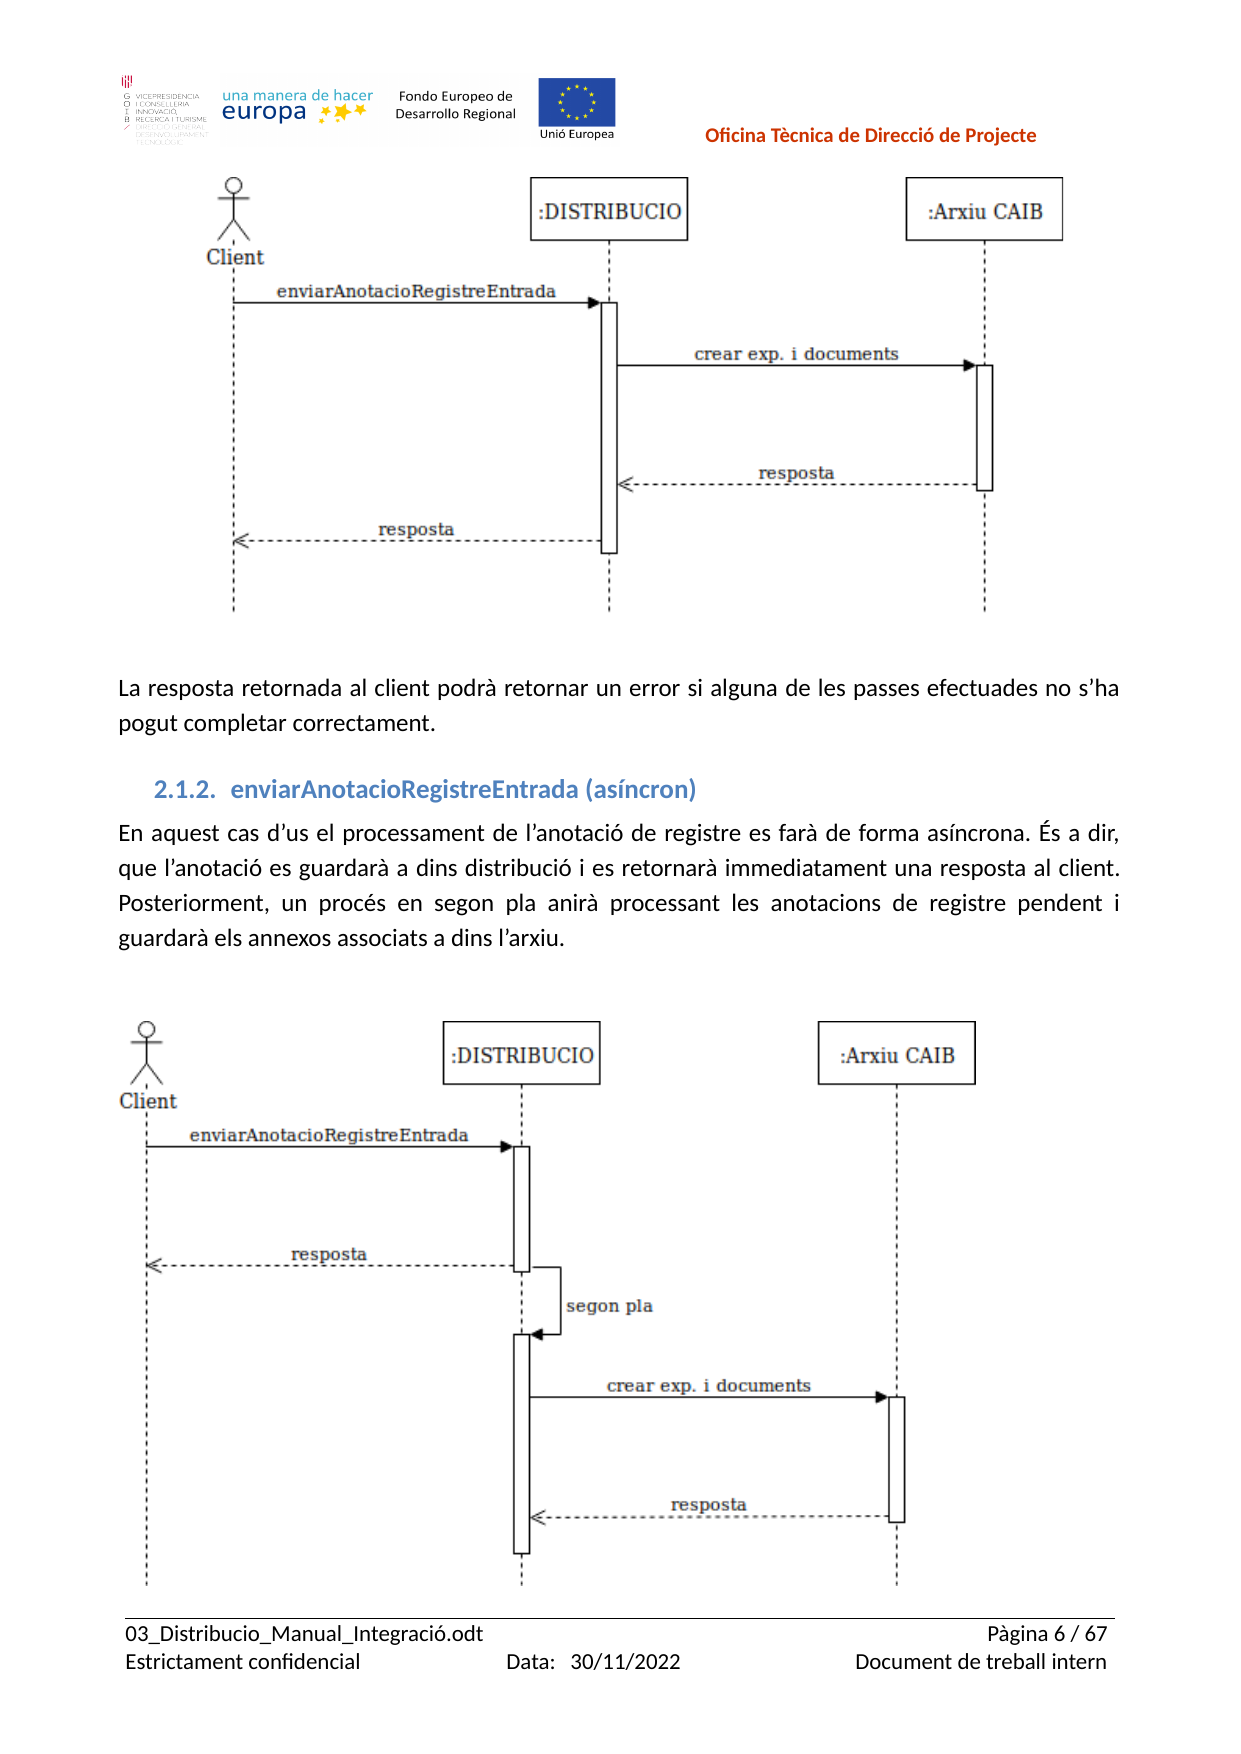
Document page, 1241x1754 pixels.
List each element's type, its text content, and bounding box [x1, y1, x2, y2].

picture [205, 177, 1064, 617]
text La resposta retornada al client podrà retornar un error si alguna de les passes efectuades no s’ha pogut completar correctament. [118, 673, 1122, 738]
picture [118, 73, 213, 147]
subtitle enviarAnotacioRegistreEntrada (asíncron) [153, 772, 1122, 805]
picture [118, 1021, 976, 1586]
picture [219, 73, 621, 147]
text En aquest cas d’us el processament de l’anotació de registre es farà de forma asíncrona. És a dir, que l’anotació es guardarà a dins distribució i es retornarà immediatament una resposta al client. Posteriorment, un procés en segon pla anirà processant les anotacions de registre pendent i guardarà els annexos associats a dins l’arxiu. [118, 817, 1122, 953]
